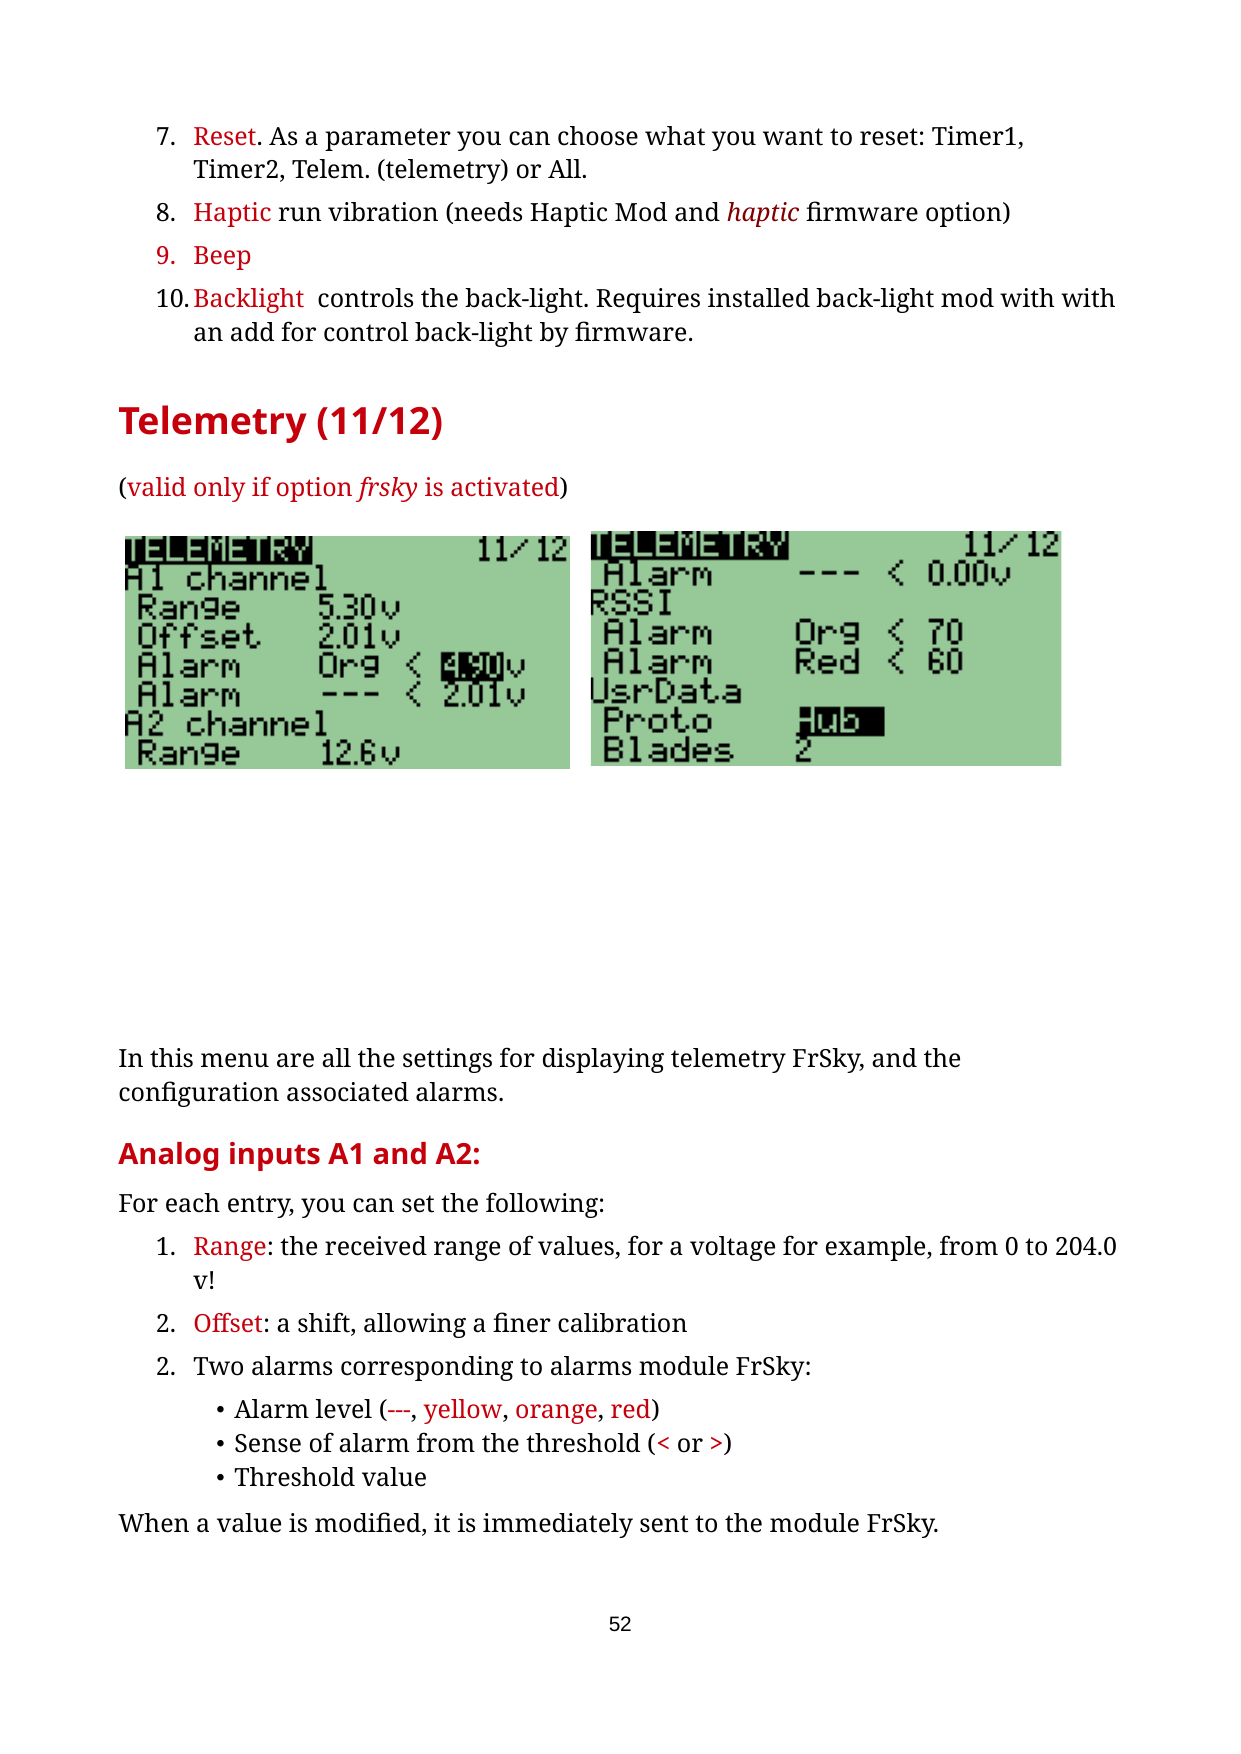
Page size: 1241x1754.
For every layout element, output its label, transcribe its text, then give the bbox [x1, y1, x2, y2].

list Sense of alarm from the threshold (< or >) [216, 1425, 1122, 1459]
list Beep [156, 238, 1122, 272]
list Reset. As a parameter you can choose what you want to reset: Timer1, Timer2, Telem. (telemetry) or All. [156, 118, 1122, 186]
text When a value is modified, it is immediately sent to the module FrSky. [118, 1505, 1122, 1539]
list Backlight controls the back-light. Requires installed back-light mod with with an add for control back-light by firmware. [156, 281, 1122, 349]
list Alarm level (---, yellow, orange, red) [216, 1391, 1122, 1425]
list Two alarms corresponding to alarms module FrSky: [156, 1348, 1122, 1382]
picture [590, 531, 1062, 766]
subtitle Analog inputs A1 and A2: [118, 1133, 1122, 1173]
list Haptic run vibration (needs Haptic Mod and haptic firmware option) [156, 195, 1122, 229]
subtitle Telemetry (11/12) [118, 394, 1122, 446]
text For each entry, you can set the following: [118, 1186, 1122, 1220]
list Threshold value [216, 1459, 1122, 1493]
list Range: the received range of values, for a voltage for example, from 0 to 204.0 v! [156, 1228, 1122, 1297]
list Offset: a shift, allowing a finer calibration [156, 1306, 1122, 1339]
text (valid only if option frsky is activated) [118, 470, 1122, 504]
picture [125, 536, 570, 769]
text In this menu are all the settings for displaying telemetry FrSky, and the configuration associated alarms. [118, 513, 1122, 1108]
